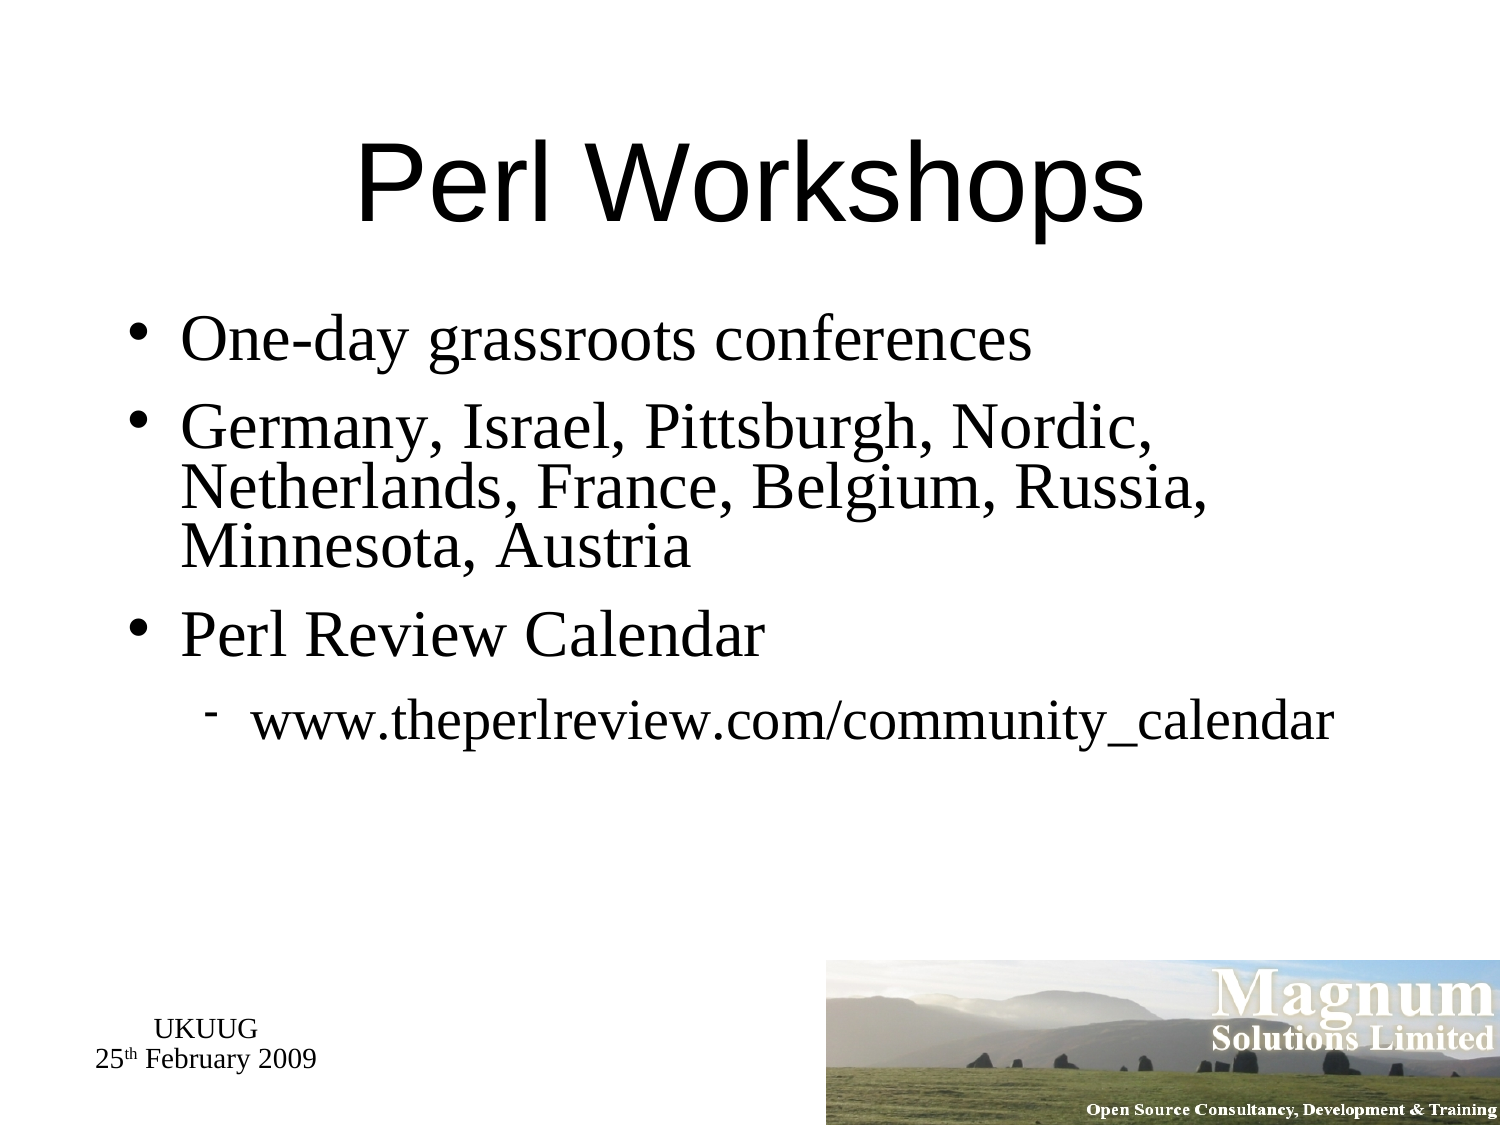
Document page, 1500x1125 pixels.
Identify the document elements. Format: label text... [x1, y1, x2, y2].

list One-day grassroots conferences Germany, Israel, Pittsburgh, Nordic, Netherlands, France, Belgium, Russia, Minnesota, Austria Perl Review Calendar www.theperlreview.com/community_calendar [110, 312, 1391, 1007]
picture [826, 960, 1500, 1125]
title Perl Workshops [110, 26, 1391, 312]
